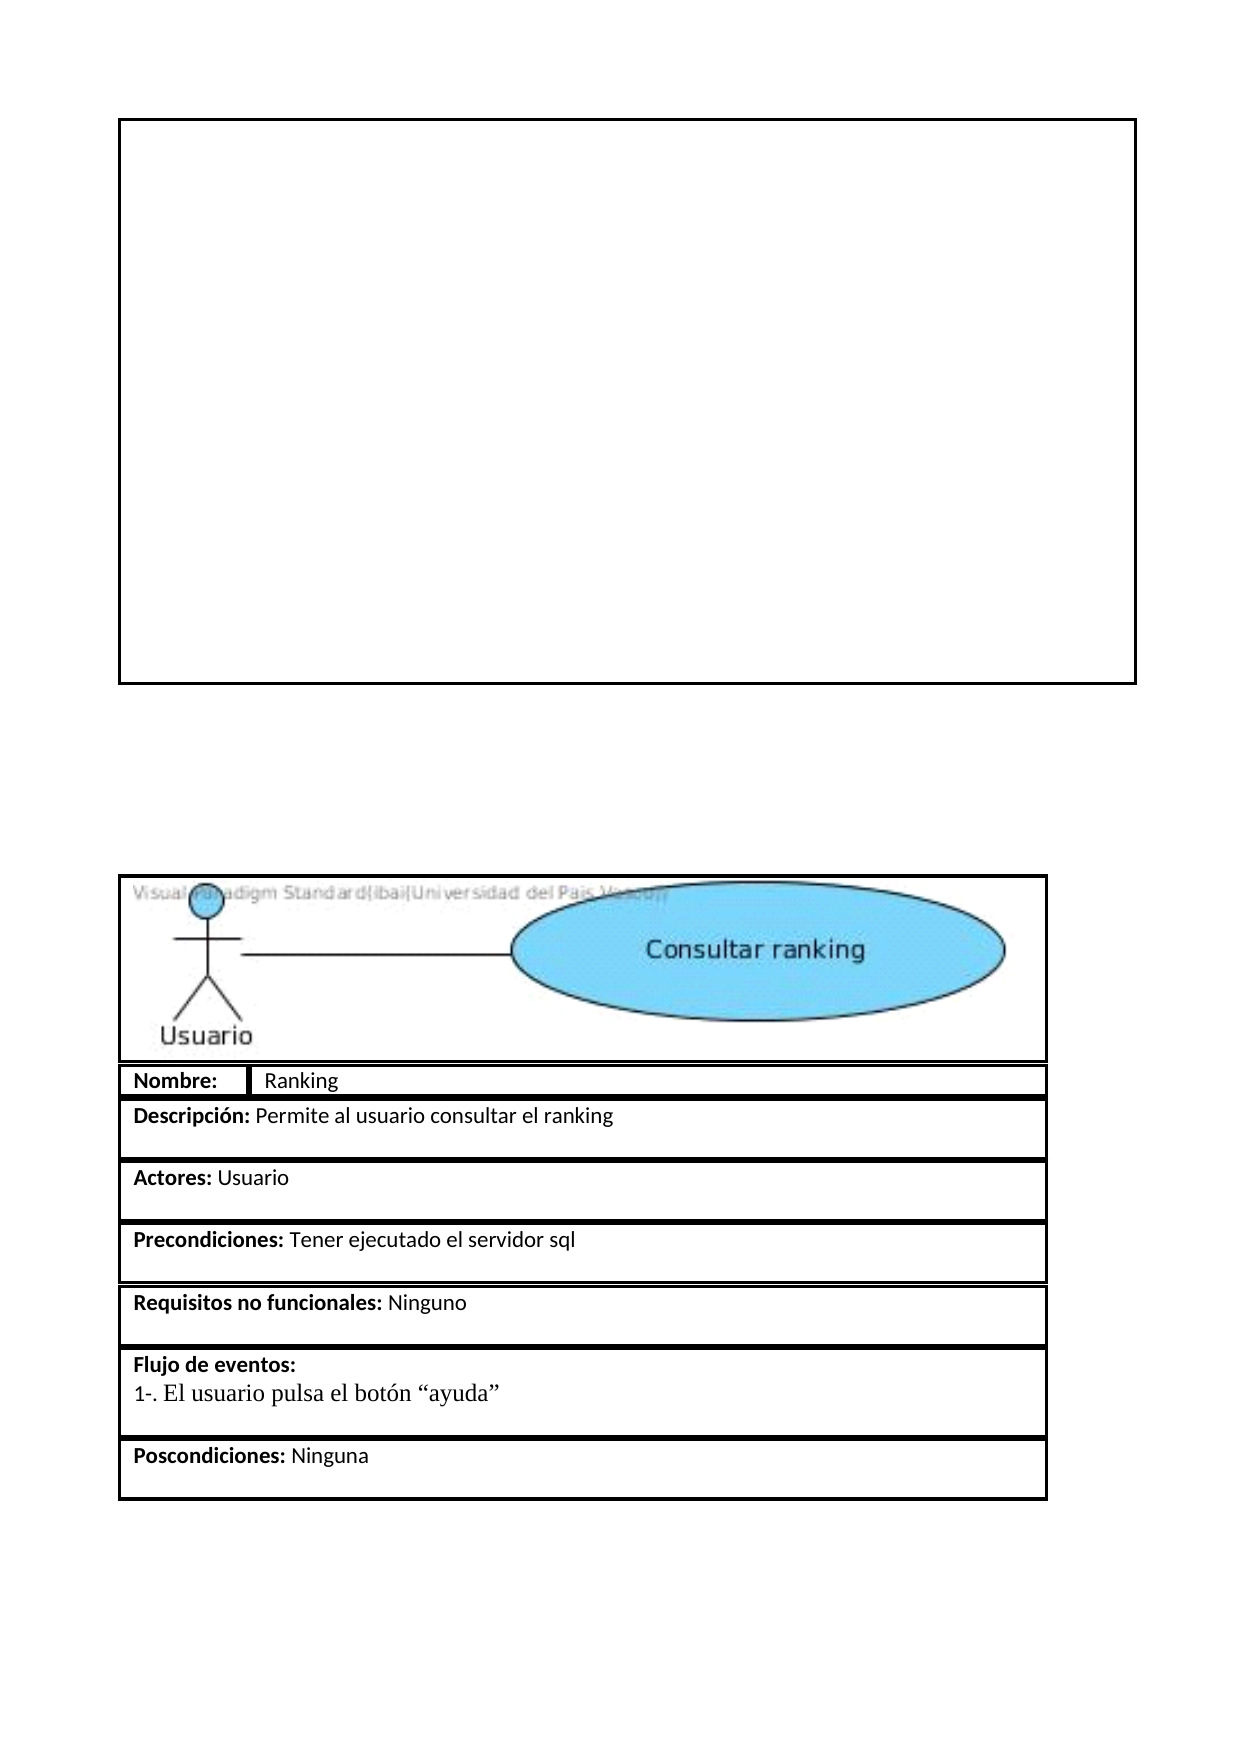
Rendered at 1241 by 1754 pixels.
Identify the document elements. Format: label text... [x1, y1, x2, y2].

table_cell Requisitos no funcionales: Ninguno [121, 1288, 1045, 1344]
table_cell Poscondiciones: Ninguna [121, 1441, 1045, 1497]
table_cell Precondiciones: Tener ejecutado el servidor sql [121, 1225, 1045, 1281]
table_header [1013, 878, 1045, 1060]
table_cell Flujo de eventos: 1-. El usuario pulsa el botón “ayuda” [121, 1350, 1045, 1435]
table_cell Nombre: [121, 1067, 246, 1094]
table_header [121, 878, 133, 1060]
table_cell Descripción: Permite al usuario consultar el ranking [121, 1101, 1045, 1157]
table_cell Ranking [252, 1067, 1045, 1094]
table_cell Actores: Usuario [121, 1163, 1045, 1219]
table_cell [121, 121, 1134, 682]
